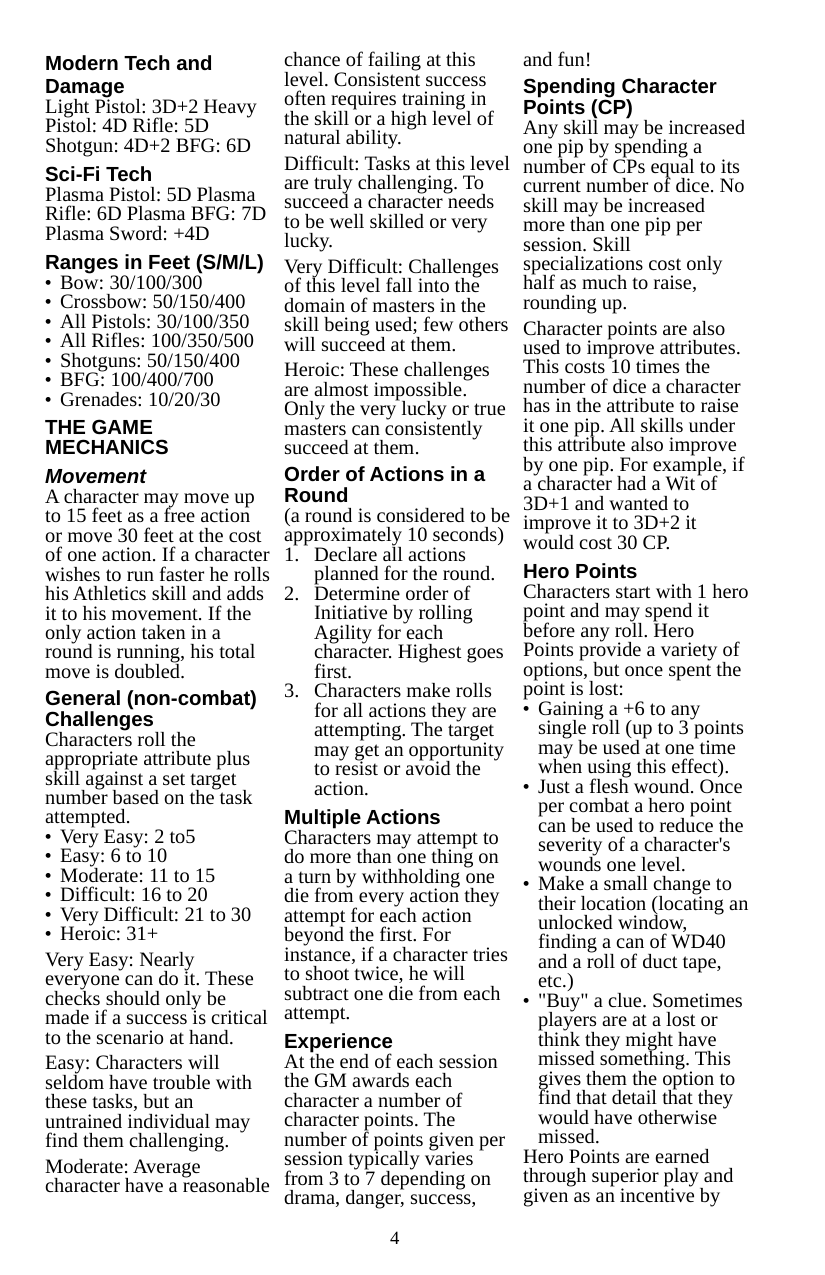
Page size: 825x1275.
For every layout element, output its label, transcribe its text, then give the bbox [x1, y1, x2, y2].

text and fun! [523, 51, 750, 71]
text Light Pistol: 3D+2 Heavy Pistol: 4D Rifle: 5D Shotgun: 4D+2 BFG: 6D [45, 98, 272, 156]
list Difficult: 16 to 20 [45, 886, 272, 906]
list Declare all actions planned for the round. [284, 546, 511, 585]
text Heroic: These challenges are almost impossible. Only the very lucky or true masters can consistently succeed at them. [284, 361, 511, 459]
list Crossbow: 50/150/400 [45, 293, 272, 313]
text (a round is considered to be approximately 10 seconds) [284, 507, 511, 546]
text chance of failing at this level. Consistent success often requires training in the skill or a high level of natural ability. [284, 51, 511, 148]
subtitle Sci-Fi Tech [45, 162, 272, 186]
list Determine order of Initiative by rolling Agility for each character. Highest goes first. [284, 585, 511, 682]
text A character may move up to 15 feet as a free action or move 30 feet at the cost of one action. If a character wishes to run faster he rolls his Athletics skill and adds it to his movement. If the only action taken in a round is running, his total move is doubled. [45, 487, 272, 682]
subtitle Experience [284, 1029, 511, 1053]
text Moderate: Average character have a reasonable [45, 1158, 272, 1197]
list Make a small change to their location (locating an unlocked window, finding a can of WD40 and a roll of duct tape, etc.) [523, 875, 750, 992]
subtitle Multiple Actions [284, 805, 511, 828]
list Shotguns: 50/150/400 [45, 352, 272, 371]
subtitle The Game Mechanics [45, 419, 272, 458]
text Characters roll the appropriate attribute plus skill against a set target number based on the task attempted. [45, 730, 272, 828]
list "Buy" a clue. Sometimes players are at a lost or think they might have missed something. This gives them the option to find that detail that they would have otherwise missed. [523, 992, 750, 1148]
list Gaining a +6 to any single roll (up to 3 points may be used at one time when using this effect). [523, 699, 750, 777]
subtitle General (non-combat) Challenges [45, 688, 272, 730]
text Character points are also used to improve attributes. This costs 10 times the number of dice a character has in the attribute to raise it one pip. All skills under this attribute also improve by one pip. For example, if a character had a Wit of 3D+1 and wanted to improve it to 3D+2 it would cost 30 CP. [523, 319, 750, 553]
text Any skill may be increased one pip by spending a number of CPs equal to its current number of dice. No skill may be increased more than one pip per session. Skill specializations cost only half as much to raise, rounding up. [523, 119, 750, 313]
list Very Easy: 2 to5 [45, 828, 272, 847]
list BFG: 100/400/700 [45, 371, 272, 391]
text Easy: Characters will seldom have trouble with these tasks, but an untrained individual may find them challenging. [45, 1054, 272, 1152]
text Very Easy: Nearly everyone can do it. These checks should only be made if a success is critical to the scenario at hand. [45, 951, 272, 1048]
subtitle Ranges in Feet (S/M/L) [45, 250, 272, 274]
list All Rifles: 100/350/500 [45, 332, 272, 352]
list Just a flesh wound. Once per combat a hero point can be used to reduce the severity of a character's wounds one level. [523, 777, 750, 875]
list Easy: 6 to 10 [45, 847, 272, 867]
list Moderate: 11 to 15 [45, 867, 272, 886]
list Characters make rolls for all actions they are attempting. The target may get an opportunity to resist or avoid the action. [284, 682, 511, 799]
text Difficult: Tasks at this level are truly challenging. To succeed a character needs to be well skilled or very lucky. [284, 154, 511, 252]
subtitle Movement [45, 464, 272, 487]
subtitle Modern Tech and Damage [45, 51, 272, 98]
list Grenades: 10/20/30 [45, 391, 272, 410]
list All Pistols: 30/100/350 [45, 313, 272, 332]
text Plasma Pistol: 5D Plasma Rifle: 6D Plasma BFG: 7D Plasma Sword: +4D [45, 186, 272, 244]
text At the end of each session the GM awards each character a number of character points. The number of points given per session typically varies from 3 to 7 depending on drama, danger, success, [284, 1053, 511, 1209]
subtitle Hero Points [523, 559, 750, 583]
list Bow: 30/100/300 [45, 274, 272, 293]
list Very Difficult: 21 to 30 [45, 906, 272, 925]
subtitle Spending Character Points (CP) [523, 77, 750, 119]
list Heroic: 31+ [45, 925, 272, 945]
text Characters may attempt to do more than one thing on a turn by withholding one die from every action they attempt for each action beyond the first. For instance, if a character tries to shoot twice, he will subtract one die from each attempt. [284, 828, 511, 1023]
text Very Difficult: Challenges of this level fall into the domain of masters in the skill being used; few others will succeed at them. [284, 258, 511, 355]
subtitle Order of Actions in a Round [284, 465, 511, 507]
text Hero Points are earned through superior play and given as an incentive by [523, 1148, 750, 1206]
text Characters start with 1 hero point and may spend it before any roll. Hero Points provide a variety of options, but once spent the point is lost: [523, 583, 750, 699]
